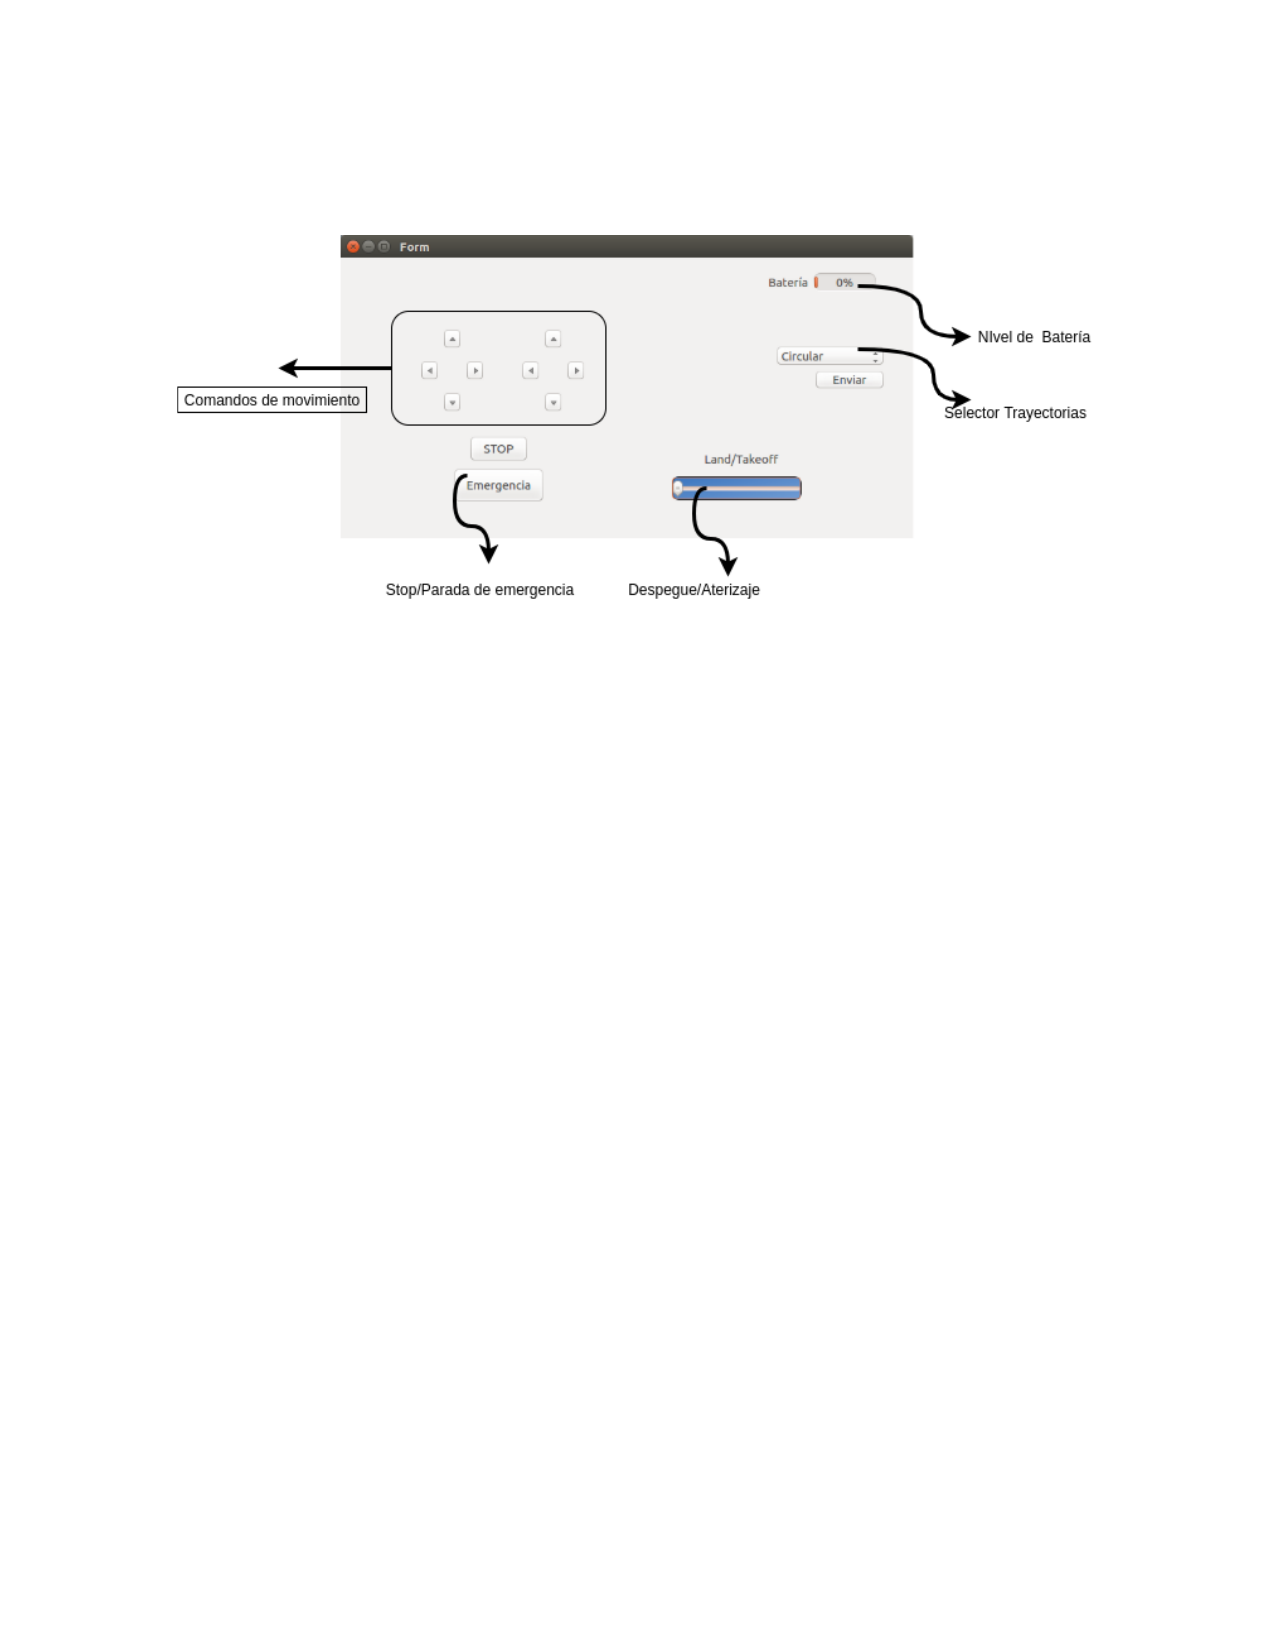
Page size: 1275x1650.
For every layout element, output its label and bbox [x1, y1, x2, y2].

picture [177, 235, 1098, 604]
